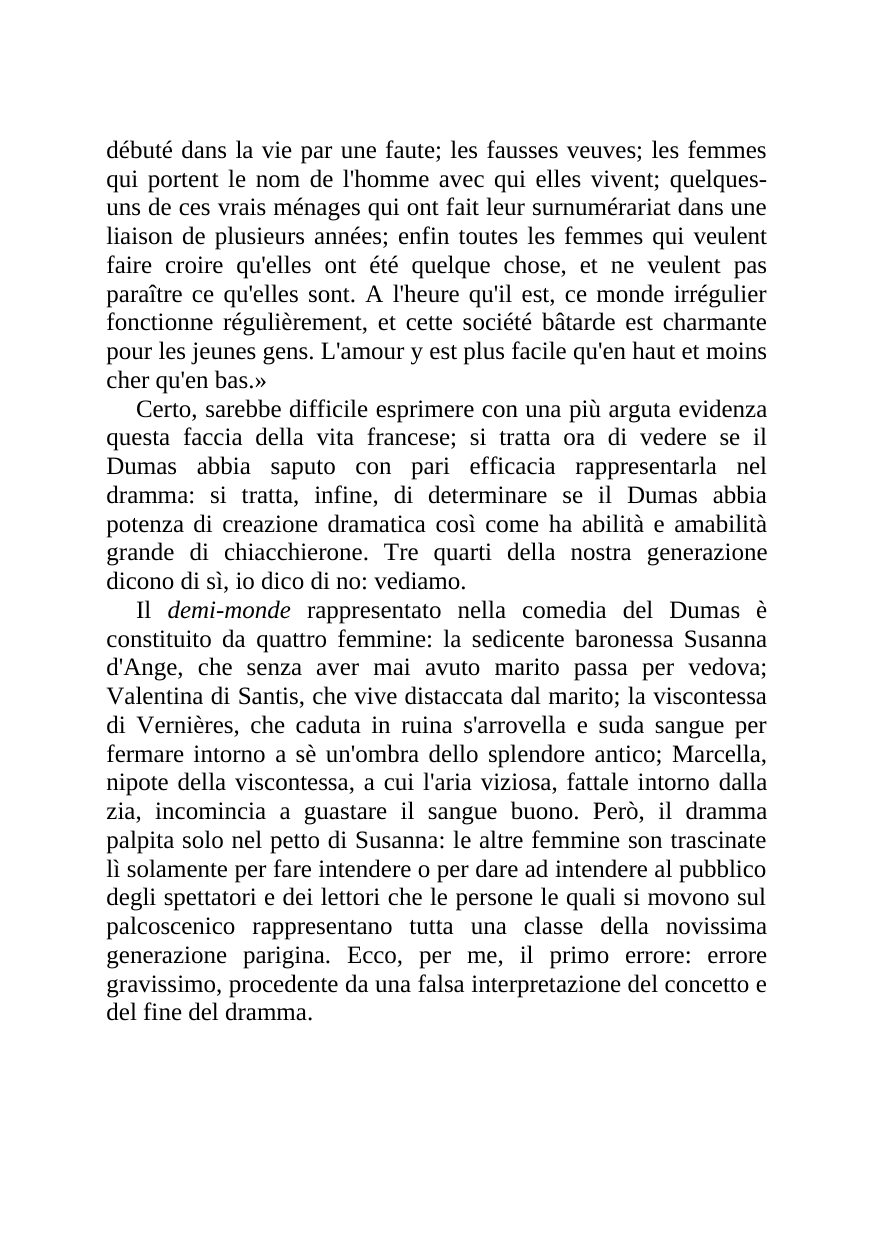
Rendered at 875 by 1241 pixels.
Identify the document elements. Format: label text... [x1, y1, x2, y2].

text Certo, sarebbe difficile esprimere con una più arguta evidenza questa faccia della vita francese; si tratta ora di vedere se il Dumas abbia saputo con pari efficacia rappresentarla nel dramma: si tratta, infine, di determinare se il Dumas abbia potenza di creazione dramatica così come ha abilità e amabilità grande di chiacchierone. Tre quarti della nostra generazione dicono di sì, io dico di no: vediamo. [106, 394, 768, 595]
text débuté dans la vie par une faute; les fausses veuves; les femmes qui portent le nom de l'homme avec qui elles vivent; quelques-uns de ces vrais ménages qui ont fait leur surnumérariat dans une liaison de plusieurs années; enfin toutes les femmes qui veulent faire croire qu'elles ont été quelque chose, et ne veulent pas paraître ce qu'elles sont. A l'heure qu'il est, ce monde irrégulier fonctionne régulièrement, et cette société bâtarde est charmante pour les jeunes gens. L'amour y est plus facile qu'en haut et moins cher qu'en bas.» [106, 135, 768, 394]
text Il demi-monde rappresentato nella comedia del Dumas è constituito da quattro femmine: la sedicente baronessa Susanna d'Ange, che senza aver mai avuto marito passa per vedova; Valentina di Santis, che vive distaccata dal marito; la viscontessa di Vernières, che caduta in ruina s'arrovella e suda sangue per fermare intorno a sè un'ombra dello splendore antico; Marcella, nipote della viscontessa, a cui l'aria viziosa, fattale intorno dalla zia, incomincia a guastare il sangue buono. Però, il dramma palpita solo nel petto di Susanna: le altre femmine son trascinate lì solamente per fare intendere o per dare ad intendere al pubblico degli spettatori e dei lettori che le persone le quali si movono sul palcoscenico rappresentano tutta una classe della novissima generazione parigina. Ecco, per me, il primo errore: errore gravissimo, procedente da una falsa interpretazione del concetto e del fine del dramma. [106, 595, 768, 1026]
